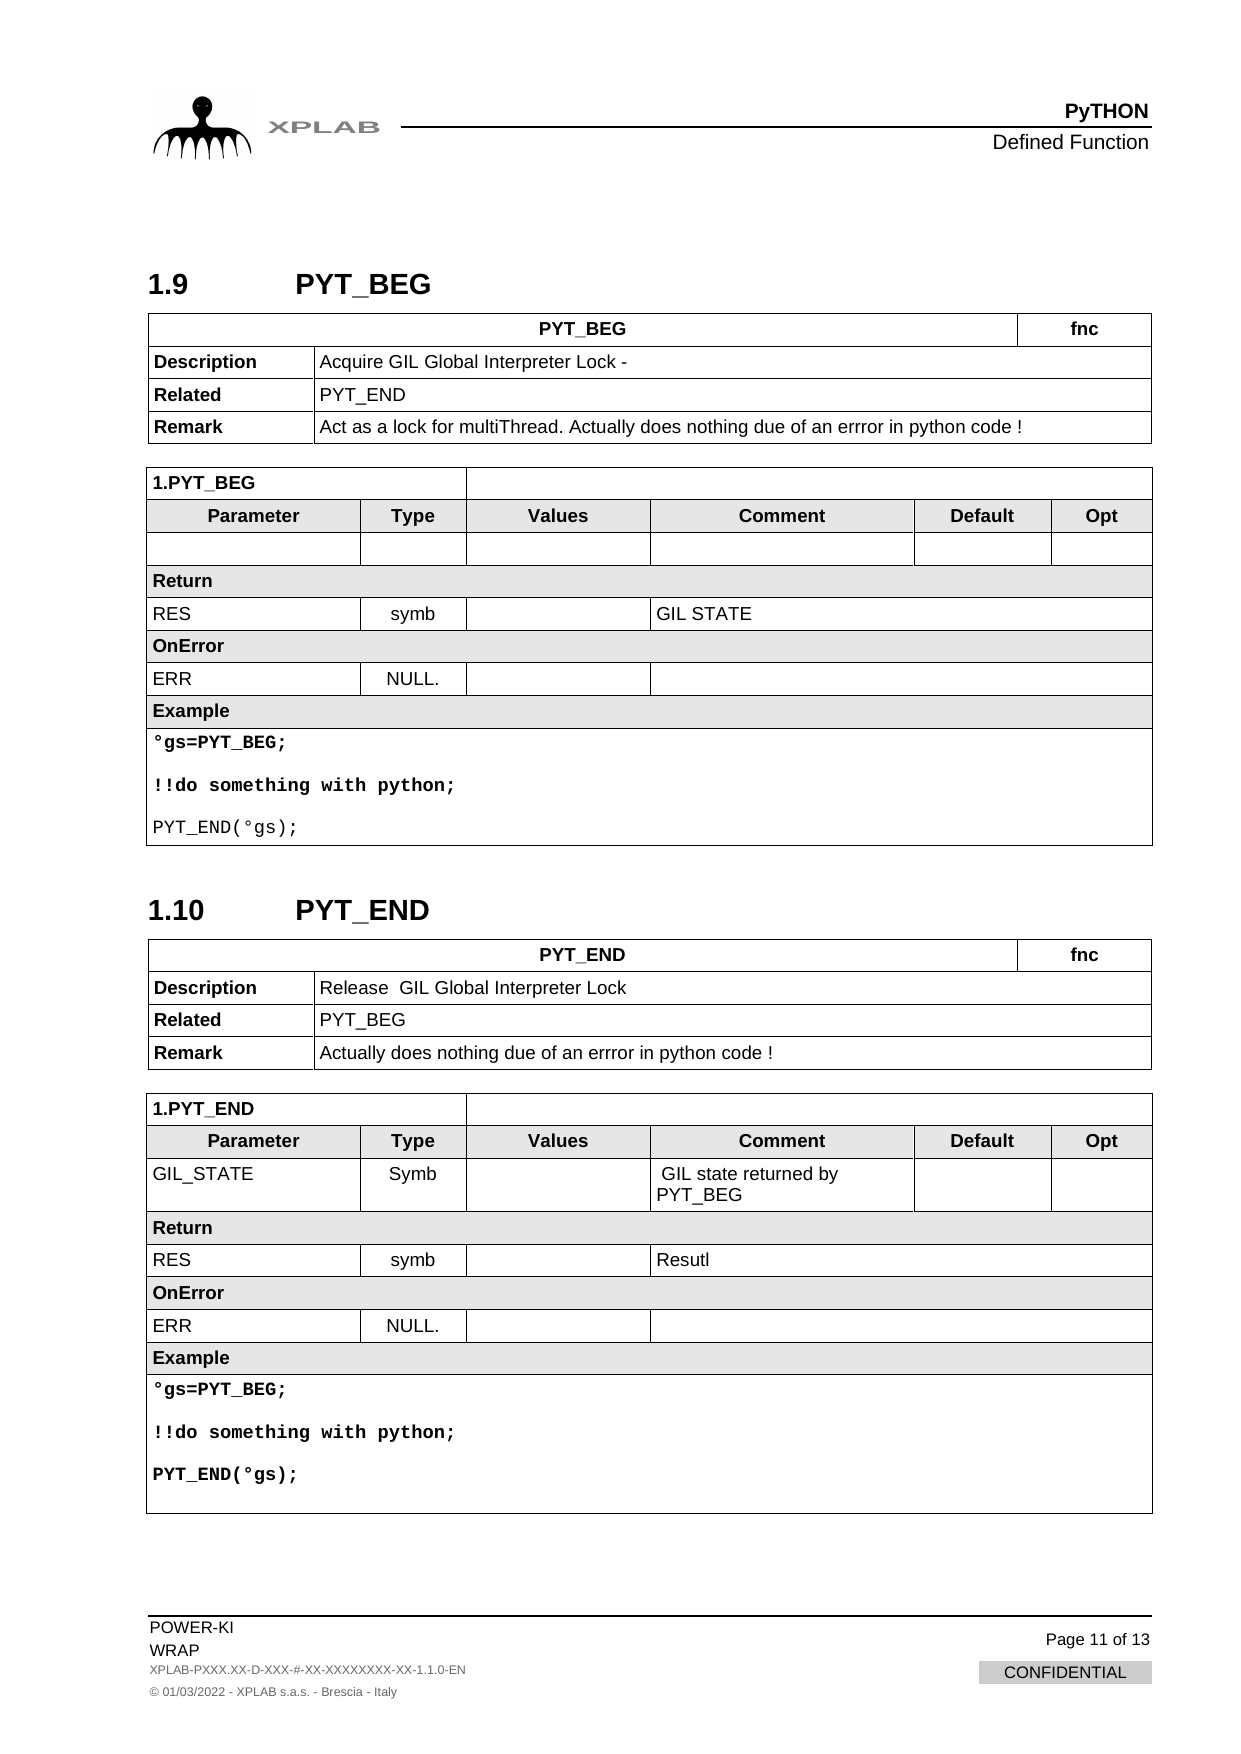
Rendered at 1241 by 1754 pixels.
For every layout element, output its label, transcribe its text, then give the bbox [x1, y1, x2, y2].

table_cell Example [147, 696, 1152, 728]
subtitle PYT_END [148, 893, 1152, 926]
table_cell [467, 1310, 650, 1342]
table_cell [361, 533, 466, 565]
table_cell Actually does nothing due of an errror in python code ! [315, 1037, 1151, 1069]
table_cell GIL STATE [651, 598, 1152, 630]
table_cell [1052, 533, 1152, 565]
picture [150, 91, 255, 163]
table_cell [147, 533, 360, 565]
table_cell Default [915, 1126, 1051, 1158]
table_cell [651, 533, 913, 565]
table_cell [651, 1310, 1152, 1342]
table_cell Release GIL Global Interpreter Lock [315, 972, 1151, 1004]
table_cell symb [361, 598, 466, 630]
table_cell ERR [147, 663, 360, 695]
table_cell RES [147, 1245, 360, 1276]
table_cell GIL state returned by PYT_BEG [651, 1159, 913, 1211]
table_header [467, 1094, 1152, 1125]
table_cell °gs=PYT_BEG; !!do something with python; PYT_END(°gs); [147, 1375, 1152, 1513]
table_header PYT_BEG [149, 314, 1017, 346]
table_cell [915, 533, 1051, 565]
table_cell RES [147, 598, 360, 630]
table_cell OnError [147, 1277, 1152, 1309]
table_cell GIL_STATE [147, 1159, 360, 1211]
table_cell Description [149, 972, 313, 1004]
table_cell Description [149, 347, 313, 378]
table_cell Comment [651, 1126, 913, 1158]
table_cell PYT_END [315, 379, 1151, 411]
table_cell Values [467, 1126, 650, 1158]
table_cell Resutl [651, 1245, 1152, 1276]
table_header 1.PYT_END [147, 1094, 466, 1125]
table_cell Act as a lock for multiThread. Actually does nothing due of an errror in python code ! [315, 412, 1151, 443]
table_cell PYT_BEG [315, 1005, 1151, 1036]
table_header [467, 468, 1152, 499]
table_cell Related [149, 1005, 313, 1036]
table_cell Related [149, 379, 313, 411]
table_cell OnError [147, 631, 1152, 662]
table_cell [467, 1159, 650, 1211]
table_header PYT_END [149, 940, 1017, 971]
table_cell Remark [149, 412, 313, 443]
table_header 1.PYT_BEG [147, 468, 466, 499]
table_cell ERR [147, 1310, 360, 1342]
table_cell NULL. [361, 663, 466, 695]
table_cell Parameter [147, 500, 360, 532]
table_cell [1052, 1159, 1152, 1211]
table_cell Symb [361, 1159, 466, 1211]
subtitle PYT_BEG [148, 268, 1152, 301]
table_cell Default [915, 500, 1051, 532]
table_cell Acquire GIL Global Interpreter Lock - [315, 347, 1151, 378]
table_header fnc [1018, 314, 1151, 346]
table_cell [467, 598, 650, 630]
table_cell °gs=PYT_BEG; !!do something with python; PYT_END(°gs); [147, 729, 1152, 845]
table_cell Type [361, 1126, 466, 1158]
table_cell Opt [1052, 500, 1152, 532]
table_cell Return [147, 1212, 1152, 1244]
table_cell symb [361, 1245, 466, 1276]
table_cell Return [147, 566, 1152, 597]
table_cell Opt [1052, 1126, 1152, 1158]
table_cell [915, 1159, 1051, 1211]
table_header fnc [1018, 940, 1151, 971]
table_cell Values [467, 500, 650, 532]
table_cell Type [361, 500, 466, 532]
table_cell Parameter [147, 1126, 360, 1158]
table_cell Example [147, 1343, 1152, 1374]
table_cell [651, 663, 1152, 695]
table_cell NULL. [361, 1310, 466, 1342]
table_cell [467, 1245, 650, 1276]
table_cell Comment [651, 500, 913, 532]
table_cell [467, 533, 650, 565]
table_cell [467, 663, 650, 695]
table_cell Remark [149, 1037, 313, 1069]
